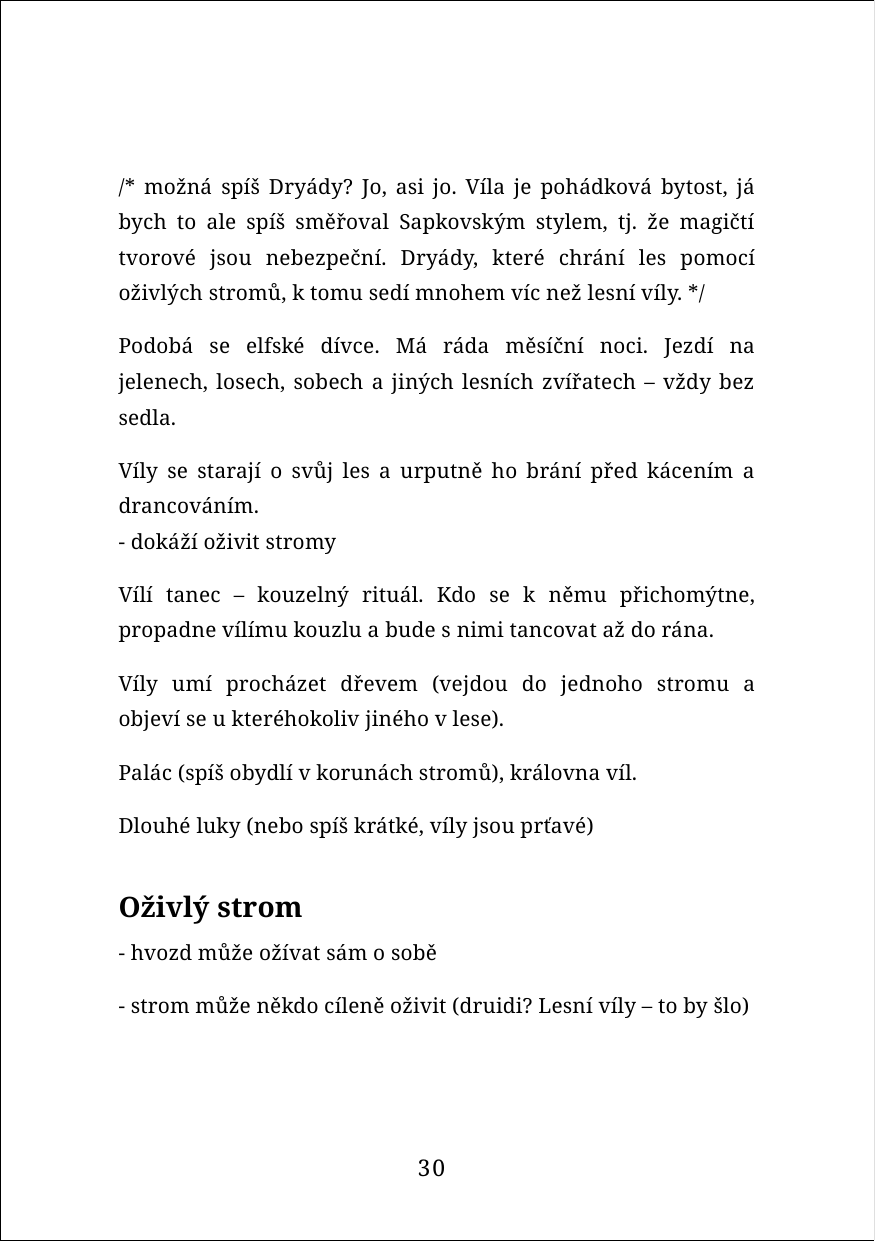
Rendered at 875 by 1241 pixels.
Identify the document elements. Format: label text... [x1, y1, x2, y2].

text /* možná spíš Dryády? Jo, asi jo. Víla je pohádková bytost, já bych to ale spíš směřoval Sapkovským stylem, tj. že magičtí tvorové jsou nebezpeční. Dryády, které chrání les pomocí oživlých stromů, k tomu sedí mnohem víc než lesní víly. */ [118, 172, 756, 307]
text - hvozd může ožívat sám o sobě [118, 938, 756, 966]
text - strom může někdo cíleně oživit (druidi? Lesní víly – to by šlo) [118, 991, 756, 1019]
text Víly se starají o svůj les a urputně ho brání před kácením a drancováním. - dokáží oživit stromy [118, 456, 756, 555]
text Palác (spíš obydlí v korunách stromů), královna víl. [118, 758, 756, 786]
text Podobá se elfské dívce. Má ráda měsíční noci. Jezdí na jelenech, losech, sobech a jiných lesních zvířatech – vždy bez sedla. [118, 332, 756, 431]
text Vílí tanec – kouzelný rituál. Kdo se k němu přichomýtne, propadne vílímu kouzlu a bude s nimi tancovat až do rána. [118, 580, 756, 644]
text Dlouhé luky (nebo spíš krátké, víly jsou prťavé) [118, 811, 756, 839]
text Víly umí procházet dřevem (vejdou do jednoho stromu a objeví se u kteréhokoliv jiného v lese). [118, 669, 756, 733]
subtitle Oživlý strom [118, 888, 756, 926]
